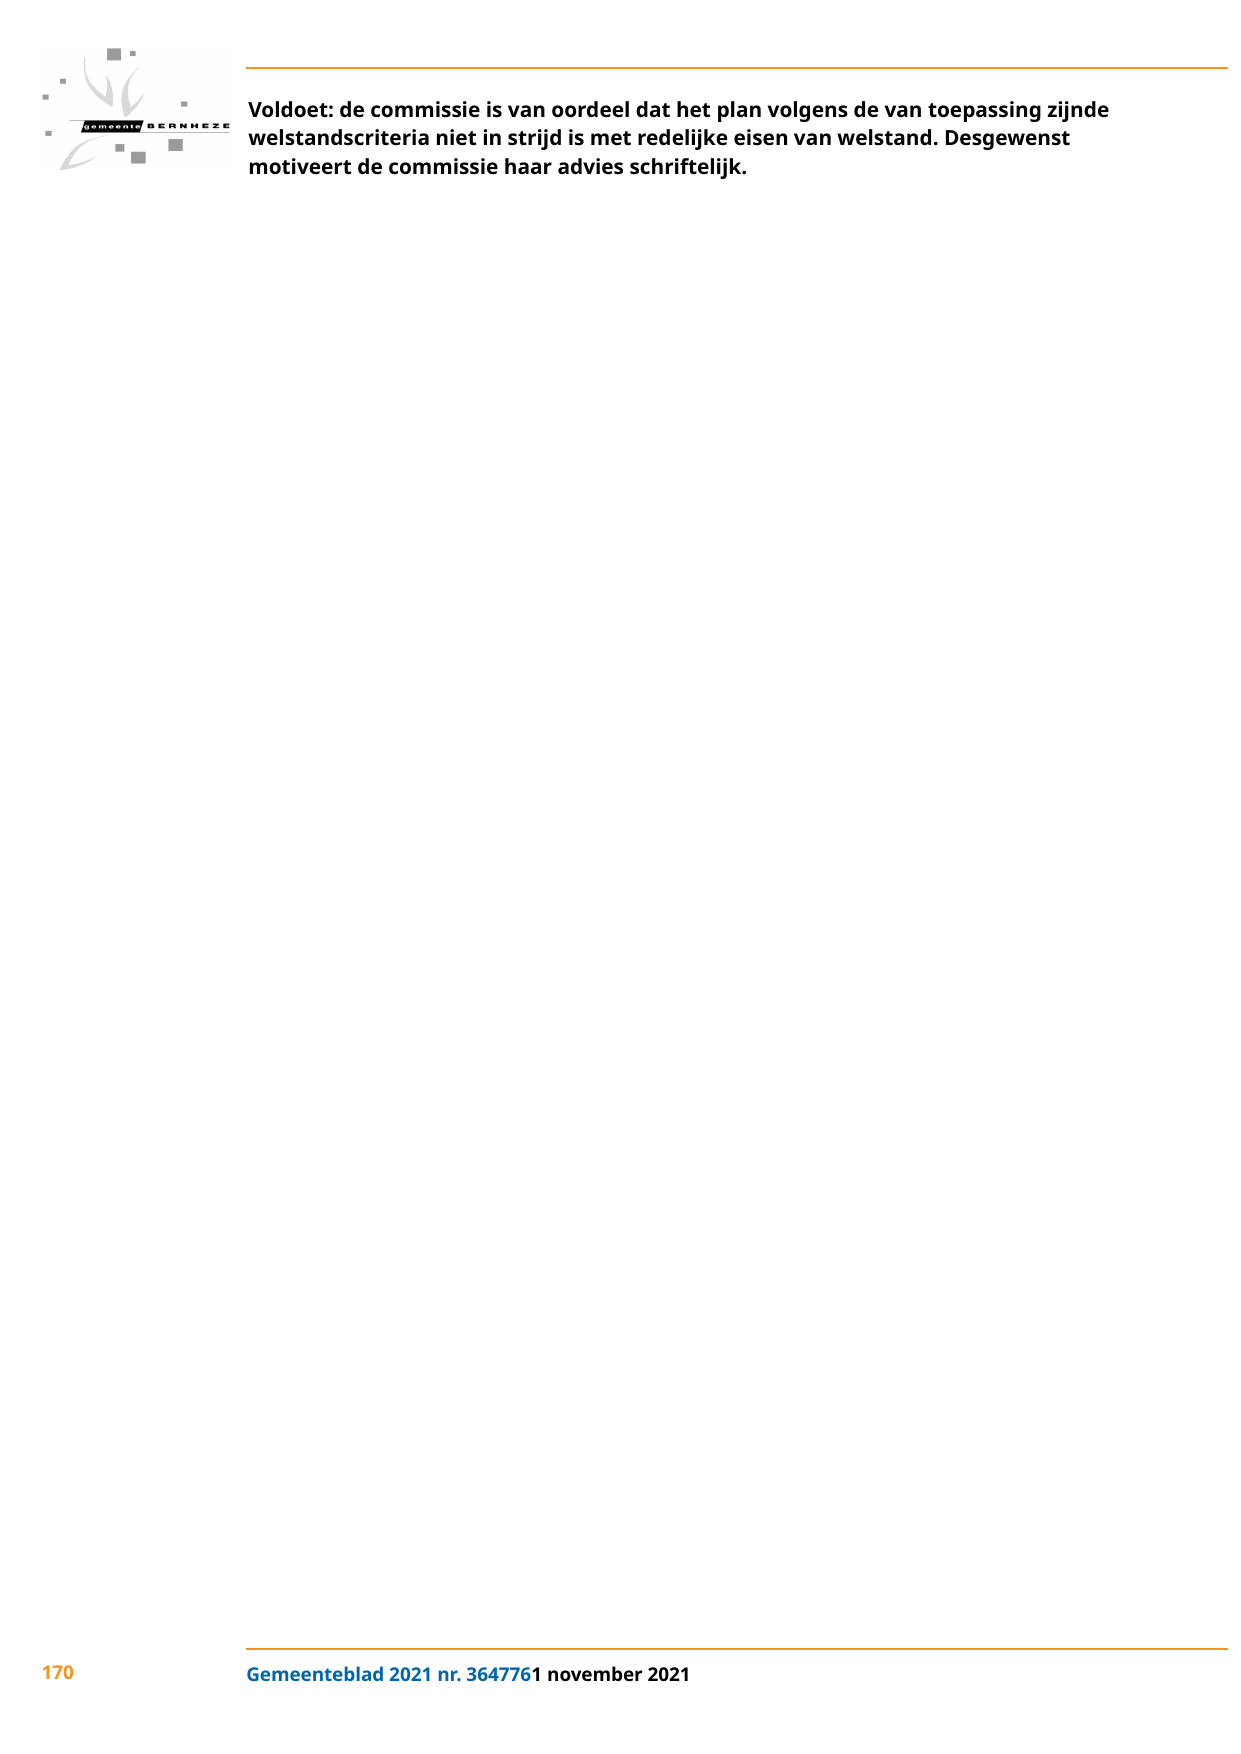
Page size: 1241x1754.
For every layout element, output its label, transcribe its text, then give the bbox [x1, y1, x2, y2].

text Voldoet: de commissie is van oordeel dat het plan volgens de van toepassing zijnde welstandscriteria niet in strijd is met redelijke eisen van welstand. Desgewenst motiveert de commissie haar advies schriftelijk. [248, 95, 1152, 180]
picture [41, 47, 231, 172]
